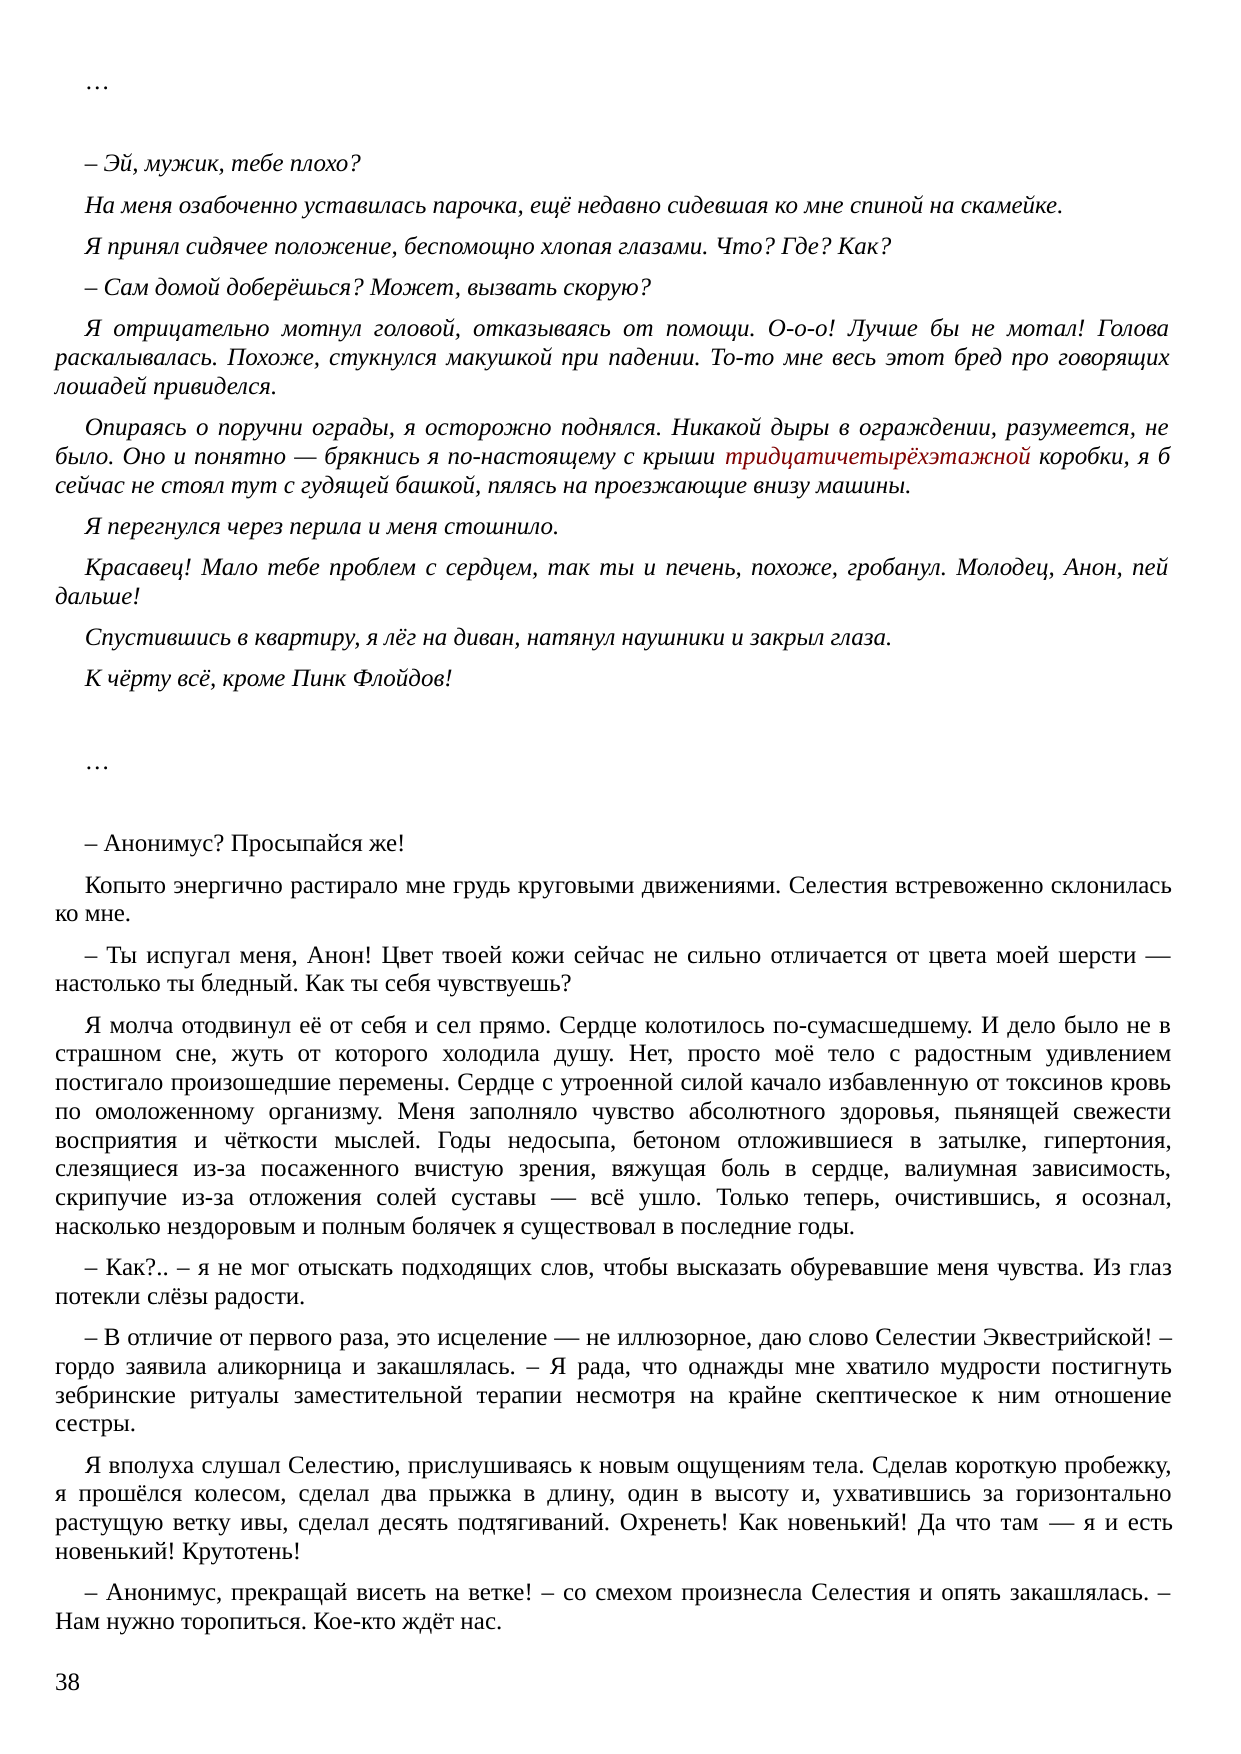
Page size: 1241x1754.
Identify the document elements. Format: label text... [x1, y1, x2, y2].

text Опираясь о поручни ограды, я осторожно поднялся. Никакой дыры в ограждении, разумеется, не было. Оно и понятно — брякнись я по-настоящему с крыши тридцатичетырёхэтажной коробки, я б сейчас не стоял тут с гудящей башкой, пялясь на проезжающие внизу машины. [55, 412, 1173, 498]
text … [55, 66, 1173, 95]
text Я вполуха слушал Селестию, прислушиваясь к новым ощущениям тела. Сделав короткую пробежку, я прошёлся колесом, сделал два прыжка в длину, один в высоту и, ухватившись за горизонтально растущую ветку ивы, сделал десять подтягиваний. Охренеть! Как новенький! Да что там — я и есть новенький! Крутотень! [55, 1450, 1173, 1565]
text На меня озабоченно уставилась парочка, ещё недавно сидевшая ко мне спиной на скамейке. [55, 190, 1173, 218]
text – Эй, мужик, тебе плохо? [55, 148, 1173, 177]
text – Как?.. – я не мог отыскать подходящих слов, чтобы высказать обуревавшие меня чувства. Из глаз потекли слёзы радости. [55, 1252, 1173, 1310]
text … [55, 746, 1173, 775]
text Копыто энергично растирало мне грудь круговыми движениями. Селестия встревоженно склонилась ко мне. [55, 870, 1173, 927]
text – Ты испугал меня, Анон! Цвет твоей кожи сейчас не сильно отличается от цвета моей шерсти — настолько ты бледный. Как ты себя чувствуешь? [55, 940, 1173, 997]
text – Анонимус? Просыпайся же! [55, 828, 1173, 857]
text – Анонимус, прекращай висеть на ветке! – со смехом произнесла Селестия и опять закашлялась. – Нам нужно торопиться. Кое-кто ждёт нас. [55, 1577, 1173, 1635]
text Спустившись в квартиру, я лёг на диван, натянул наушники и закрыл глаза. [55, 622, 1173, 651]
text Я молча отодвинул её от себя и сел прямо. Сердце колотилось по-сумасшедшему. И дело было не в страшном сне, жуть от которого холодила душу. Нет, просто моё тело с радостным удивлением постигало произошедшие перемены. Сердце с утроенной силой качало избавленную от токсинов кровь по омоложенному организму. Меня заполняло чувство абсолютного здоровья, пьянящей свежести восприятия и чёткости мыслей. Годы недосыпа, бетоном отложившиеся в затылке, гипертония, слезящиеся из-за посаженного вчистую зрения, вяжущая боль в сердце, валиумная зависимость, скрипучие из-за отложения солей суставы — всё ушло. Только теперь, очистившись, я осознал, насколько нездоровым и полным болячек я существовал в последние годы. [55, 1010, 1173, 1240]
text Я принял сидячее положение, беспомощно хлопая глазами. Что? Где? Как? [55, 231, 1173, 260]
text Я отрицательно мотнул головой, отказываясь от помощи. О-о-о! Лучше бы не мотал! Голова раскалывалась. Похоже, стукнулся макушкой при падении. То-то мне весь этот бред про говорящих лошадей привиделся. [55, 313, 1173, 400]
text К чёрту всё, кроме Пинк Флойдов! [55, 663, 1173, 692]
text Я перегнулся через перила и меня стошнило. [55, 511, 1173, 540]
text – Сам домой доберёшься? Может, вызвать скорую? [55, 272, 1173, 301]
text – В отличие от первого раза, это исцеление — не иллюзорное, даю слово Селестии Эквестрийской! – гордо заявила аликорница и закашлялась. – Я рада, что однажды мне хватило мудрости постигнуть зебринские ритуалы заместительной терапии несмотря на крайне скептическое к ним отношение сестры. [55, 1322, 1173, 1437]
text Красавец! Мало тебе проблем с сердцем, так ты и печень, похоже, гробанул. Молодец, Анон, пей дальше! [55, 552, 1173, 610]
